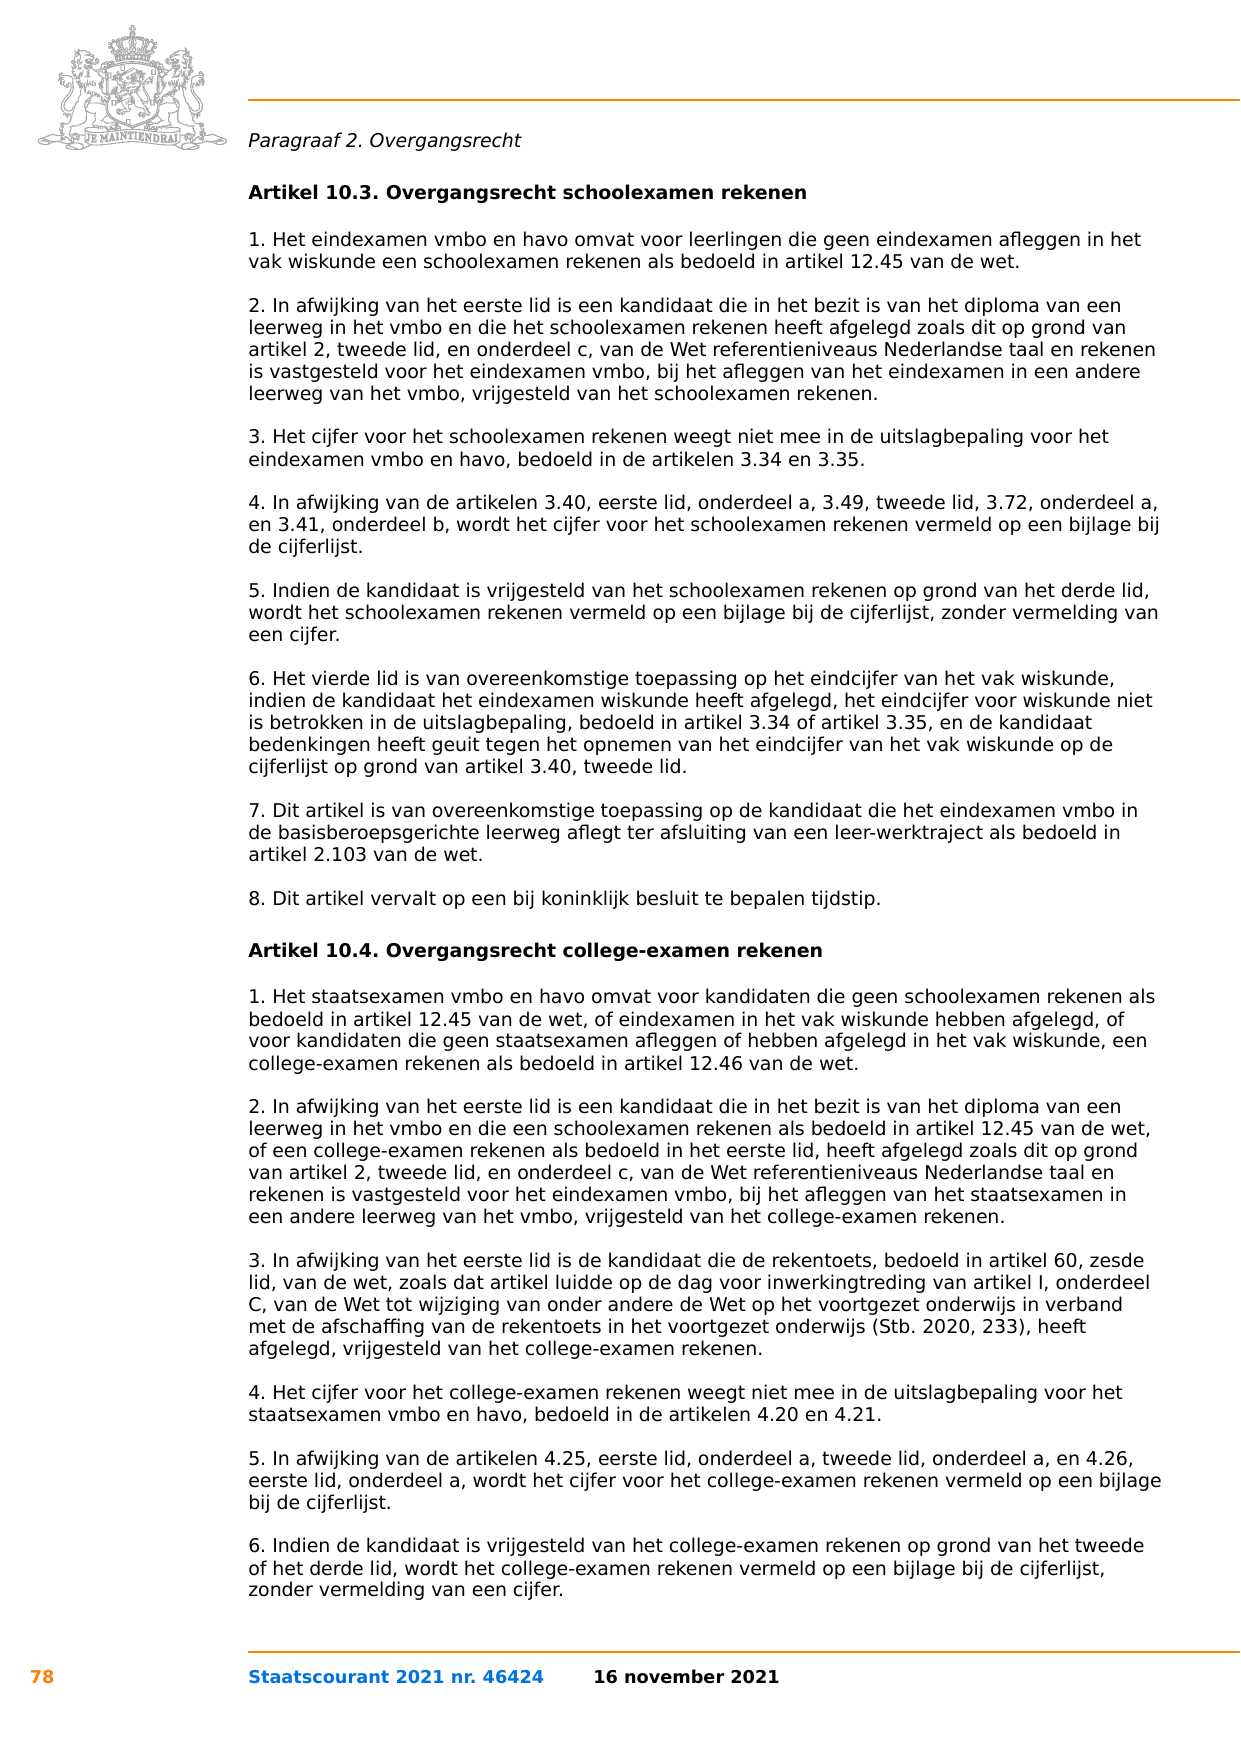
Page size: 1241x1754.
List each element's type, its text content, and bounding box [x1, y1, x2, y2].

text 3. Het cijfer voor het schoolexamen rekenen weegt niet mee in de uitslagbepaling voor het eindexamen vmbo en havo, bedoeld in de artikelen 3.34 en 3.35. [248, 426, 1163, 470]
text 2. In afwijking van het eerste lid is een kandidaat die in het bezit is van het diploma van een leerweg in het vmbo en die het schoolexamen rekenen heeft afgelegd zoals dit op grond van artikel 2, tweede lid, en onderdeel c, van de Wet referentieniveaus Nederlandse taal en rekenen is vastgesteld voor het eindexamen vmbo, bij het afleggen van het eindexamen in een andere leerweg van het vmbo, vrijgesteld van het schoolexamen rekenen. [248, 295, 1163, 404]
text 6. Het vierde lid is van overeenkomstige toepassing op het eindcijfer van het vak wiskunde, indien de kandidaat het eindexamen wiskunde heeft afgelegd, het eindcijfer voor wiskunde niet is betrokken in de uitslagbepaling, bedoeld in artikel 3.34 of artikel 3.35, en de kandidaat bedenkingen heeft geuit tegen het opnemen van het eindcijfer van het vak wiskunde op de cijferlijst op grond van artikel 3.40, tweede lid. [248, 668, 1163, 778]
text 5. In afwijking van de artikelen 4.25, eerste lid, onderdeel a, tweede lid, onderdeel a, en 4.26, eerste lid, onderdeel a, wordt het cijfer voor het college-examen rekenen vermeld op een bijlage bij de cijferlijst. [248, 1448, 1163, 1513]
text 1. Het staatsexamen vmbo en havo omvat voor kandidaten die geen schoolexamen rekenen als bedoeld in artikel 12.45 van de wet, of eindexamen in het vak wiskunde hebben afgelegd, of voor kandidaten die geen staatsexamen afleggen of hebben afgelegd in het vak wiskunde, een college-examen rekenen als bedoeld in artikel 12.46 van de wet. [248, 986, 1163, 1074]
text 4. Het cijfer voor het college-examen rekenen weegt niet mee in de uitslagbepaling voor het staatsexamen vmbo en havo, bedoeld in de artikelen 4.20 en 4.21. [248, 1382, 1163, 1426]
text 3. In afwijking van het eerste lid is de kandidaat die de rekentoets, bedoeld in artikel 60, zesde lid, van de wet, zoals dat artikel luidde op de dag voor inwerkingtreding van artikel I, onderdeel C, van de Wet tot wijziging van onder andere de Wet op het voortgezet onderwijs in verband met de afschaffing van de rekentoets in het voortgezet onderwijs (Stb. 2020, 233), heeft afgelegd, vrijgesteld van het college-examen rekenen. [248, 1250, 1163, 1360]
text 4. In afwijking van de artikelen 3.40, eerste lid, onderdeel a, 3.49, tweede lid, 3.72, onderdeel a, en 3.41, onderdeel b, wordt het cijfer voor het schoolexamen rekenen vermeld op een bijlage bij de cijferlijst. [248, 492, 1163, 558]
picture [38, 25, 227, 150]
subtitle Artikel 10.3. Overgangsrecht schoolexamen rekenen [248, 182, 1163, 204]
text 8. Dit artikel vervalt op een bij koninklijk besluit te bepalen tijdstip. [248, 887, 1163, 909]
text 5. Indien de kandidaat is vrijgesteld van het schoolexamen rekenen op grond van het derde lid, wordt het schoolexamen rekenen vermeld op een bijlage bij de cijferlijst, zonder vermelding van een cijfer. [248, 580, 1163, 646]
subtitle Paragraaf 2. Overgangsrecht [248, 130, 1163, 152]
text 6. Indien de kandidaat is vrijgesteld van het college-examen rekenen op grond van het tweede of het derde lid, wordt het college-examen rekenen vermeld op een bijlage bij de cijferlijst, zonder vermelding van een cijfer. [248, 1535, 1163, 1601]
text 7. Dit artikel is van overeenkomstige toepassing op de kandidaat die het eindexamen vmbo in de basisberoepsgerichte leerweg aflegt ter afsluiting van een leer-werktraject als bedoeld in artikel 2.103 van de wet. [248, 800, 1163, 866]
text 2. In afwijking van het eerste lid is een kandidaat die in het bezit is van het diploma van een leerweg in het vmbo en die een schoolexamen rekenen als bedoeld in artikel 12.45 van de wet, of een college-examen rekenen als bedoeld in het eerste lid, heeft afgelegd zoals dit op grond van artikel 2, tweede lid, en onderdeel c, van de Wet referentieniveaus Nederlandse taal en rekenen is vastgesteld voor het eindexamen vmbo, bij het afleggen van het staatsexamen in een andere leerweg van het vmbo, vrijgesteld van het college-examen rekenen. [248, 1096, 1163, 1228]
text 1. Het eindexamen vmbo en havo omvat voor leerlingen die geen eindexamen afleggen in het vak wiskunde een schoolexamen rekenen als bedoeld in artikel 12.45 van de wet. [248, 229, 1163, 273]
subtitle Artikel 10.4. Overgangsrecht college-examen rekenen [248, 939, 1163, 961]
